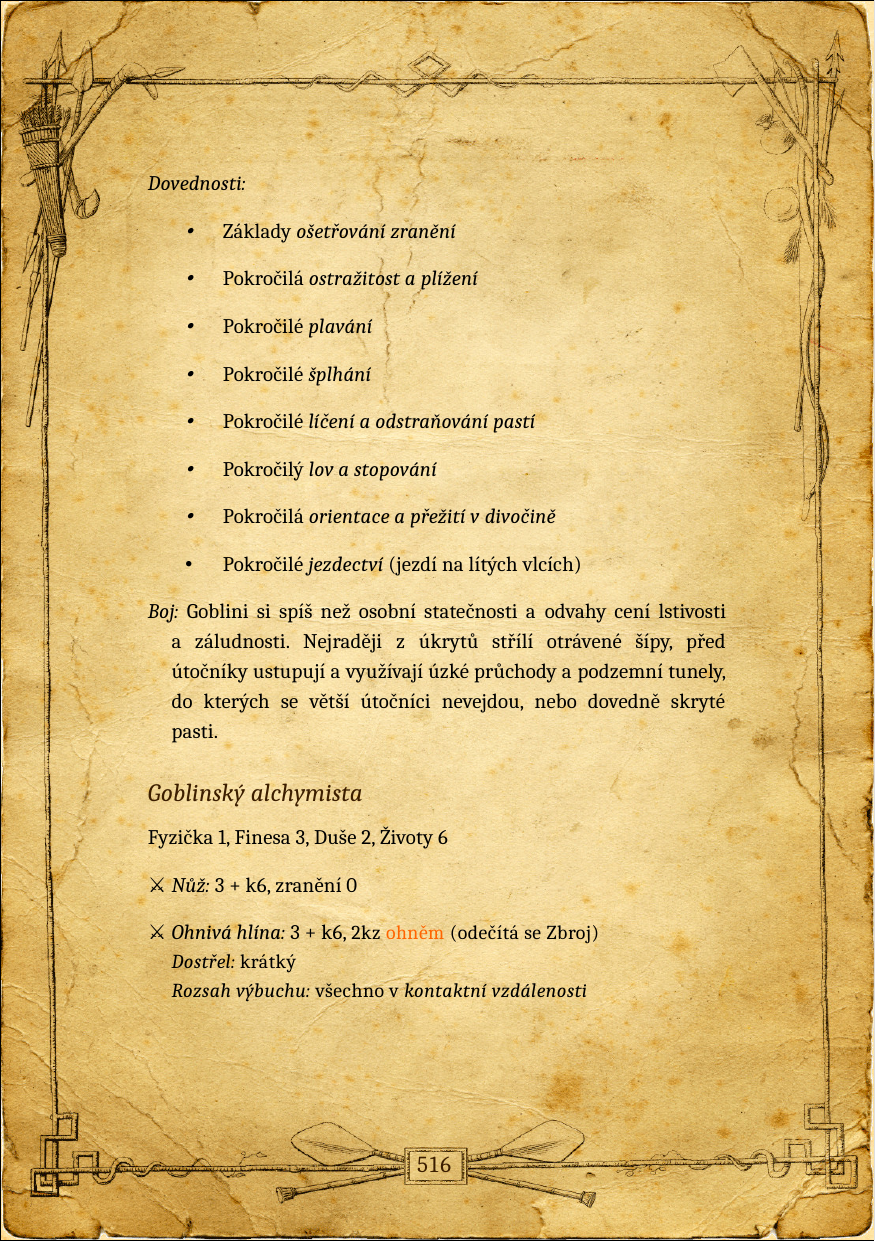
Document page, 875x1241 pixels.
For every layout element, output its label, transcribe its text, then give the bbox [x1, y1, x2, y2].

text Dovednosti: [148, 172, 726, 196]
list Pokročilé jezdectví (jezdí na lítých vlcích) [185, 553, 726, 577]
text Rozsah výbuchu: všechno v⁠ kontaktní vzdálenosti [171, 979, 726, 1002]
text ⚔ Nůž: 3 + k6, zranění 0 [148, 873, 726, 897]
list Pokročilé plavání [185, 314, 726, 338]
list Pokročilá ostražitost a⁠ plížení [185, 267, 726, 291]
subtitle Goblinský alchymista [148, 779, 726, 808]
list Základy ošetřování zranění [185, 219, 726, 243]
list Pokročilé šplhání [185, 362, 726, 386]
picture [1, 1, 874, 1240]
text ⚔ Ohnivá hlína: 3 + k6, 2kz ohněm (odečítá se Zbroj) [148, 921, 726, 945]
list Pokročilá orientace a⁠ přežití v⁠ divočině [185, 505, 726, 529]
text Fyzička 1, Finesa 3, Duše 2, Životy 6 [148, 826, 726, 849]
text Dostřel: krátký [171, 951, 726, 973]
text Boj: Goblini si spíš než osobní statečnosti a⁠ odvahy cení lstivosti a⁠ záludnosti. Nejraději z⁠ úkrytů střílí otrávené šípy, před útočníky ustupují a⁠ využívají úzké průchody a⁠ podzemní tunely, do kterých se větší útočníci nevejdou, nebo dovedně skryté pasti. [148, 600, 726, 744]
list Pokročilé líčení a⁠ odstraňování pastí [185, 410, 726, 434]
list Pokročilý lov a⁠ stopování [185, 457, 726, 481]
